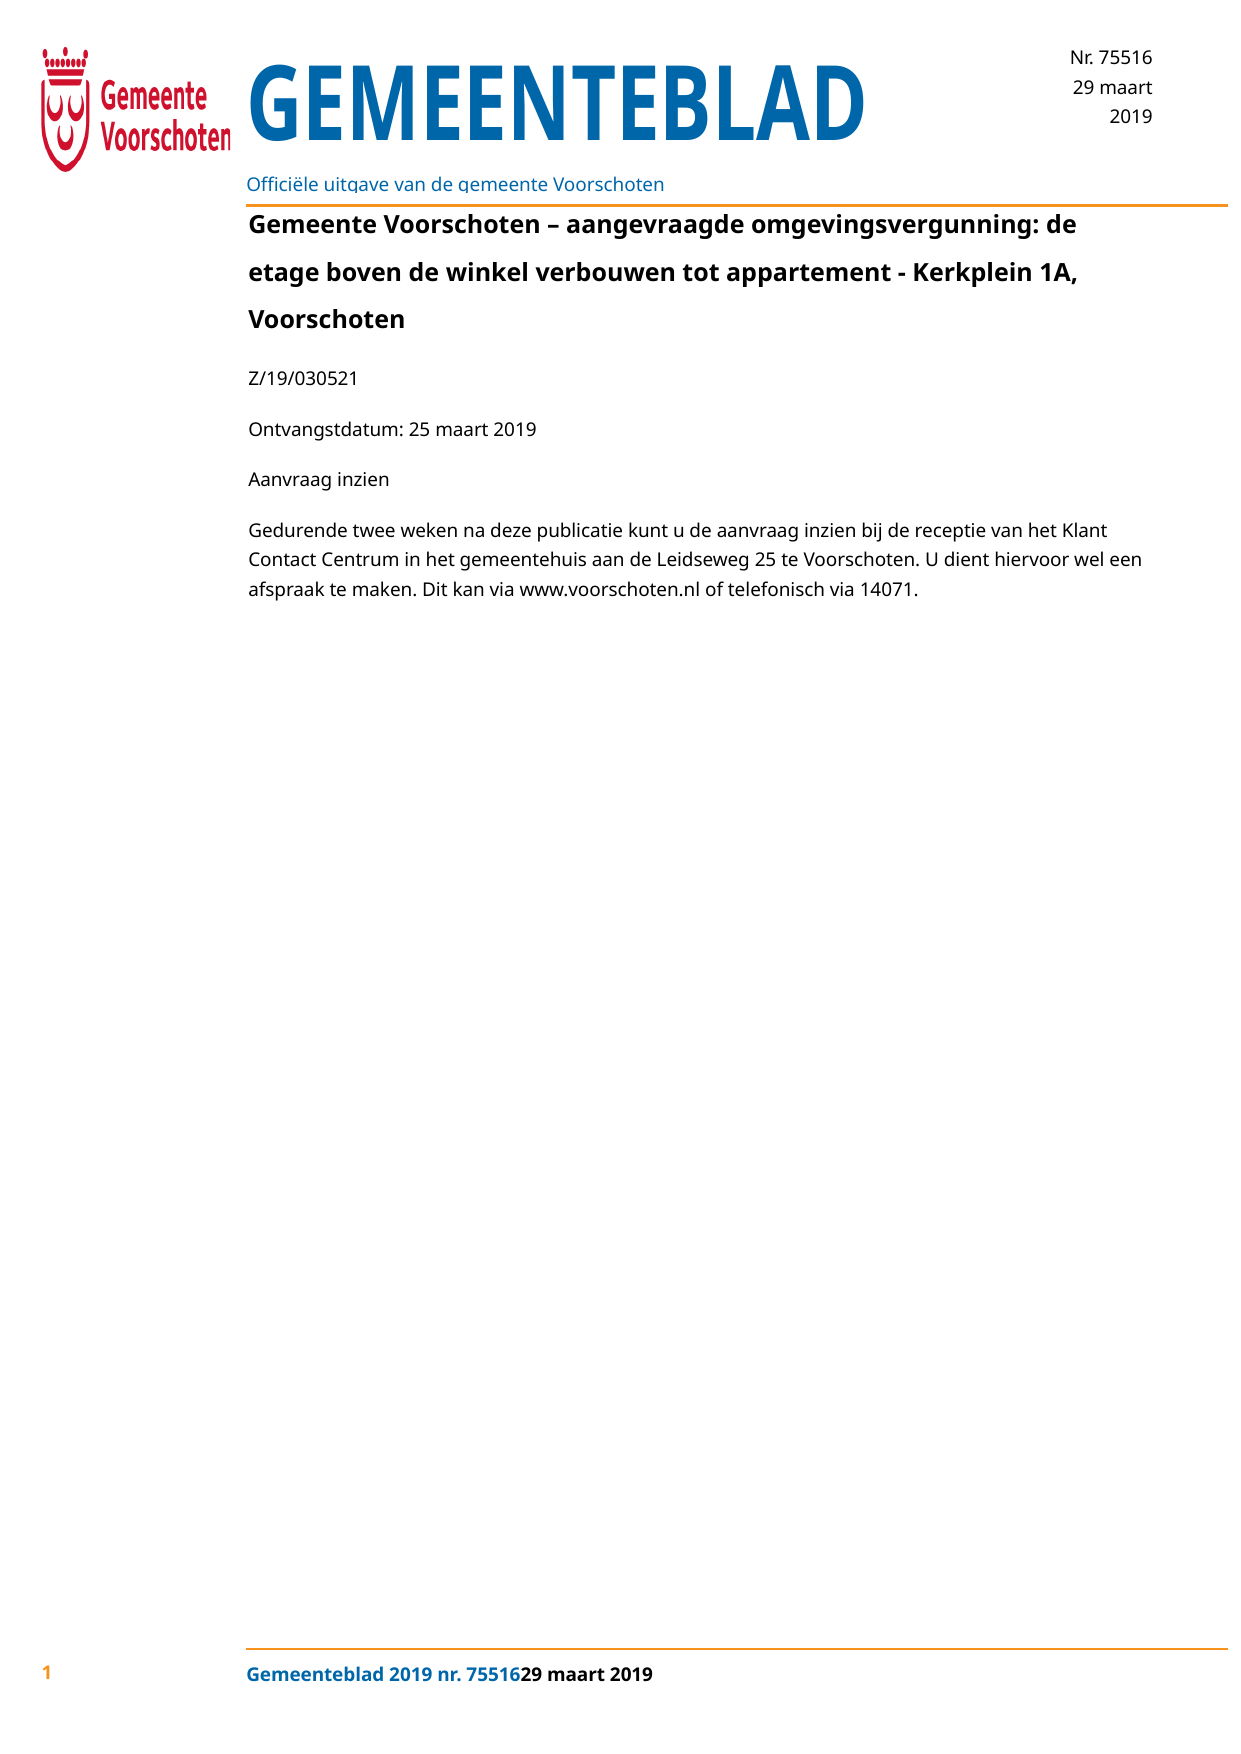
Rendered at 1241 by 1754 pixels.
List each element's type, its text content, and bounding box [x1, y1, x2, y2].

text Gedurende twee weken na deze publicatie kunt u de aanvraag inzien bij de receptie van het Klant Contact Centrum in het gemeentehuis aan de Leidseweg 25 te Voorschoten. U dient hiervoor wel een afspraak te maken. Dit kan via www.voorschoten.nl of telefonisch via 14071. [248, 517, 1152, 602]
text Z/19/030521 [248, 366, 1152, 391]
text Ontvangstdatum: 25 maart 2019 [248, 416, 1152, 442]
picture [41, 47, 231, 172]
text Gemeente Voorschoten – aangevraagde omgevingsvergunning: de etage boven de winkel verbouwen tot appartement - Kerkplein 1A, Voorschoten [248, 207, 1152, 336]
text Aanvraag inzien [248, 466, 1152, 492]
